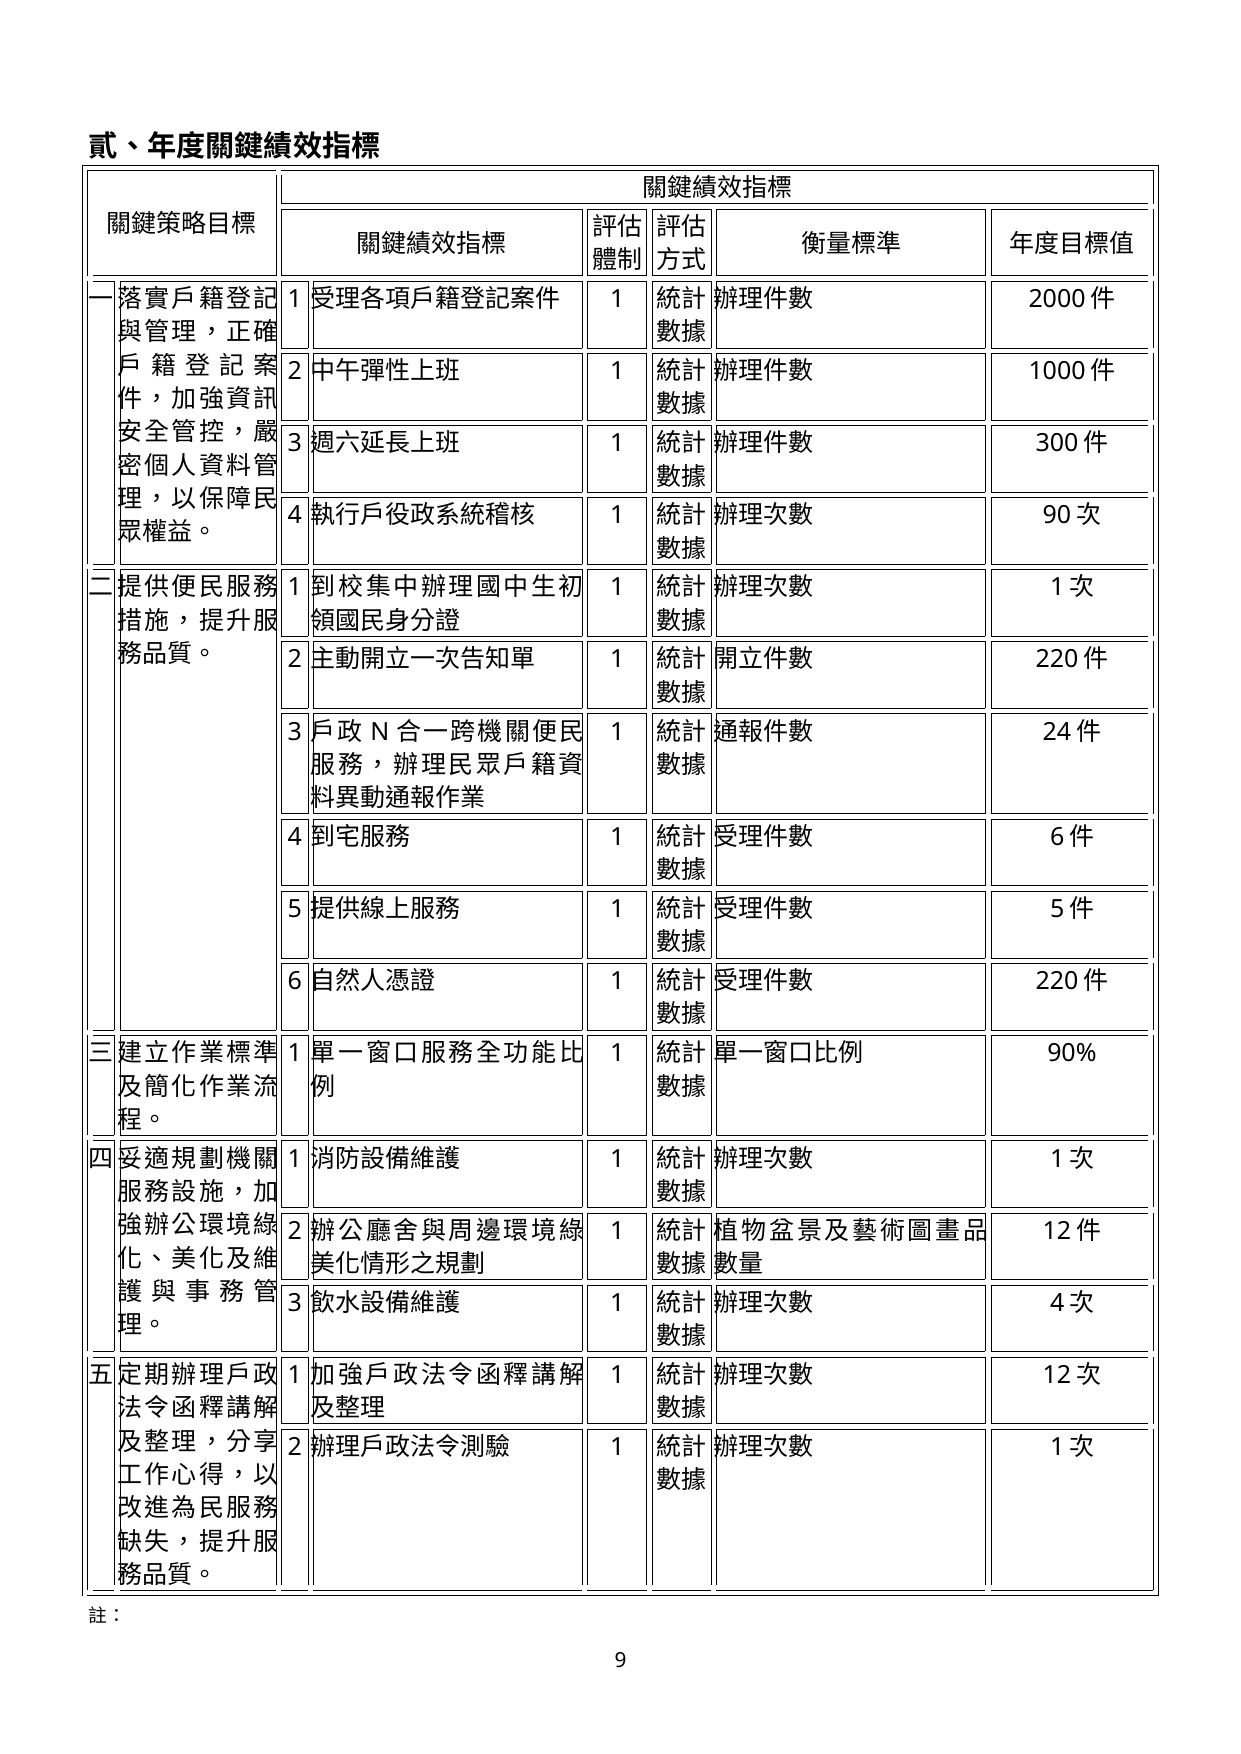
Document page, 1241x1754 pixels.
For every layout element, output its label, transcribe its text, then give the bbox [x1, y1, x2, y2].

table_cell 統計數據 [649, 348, 714, 419]
table_cell 提供便民服務措施，提升服務品質。 [117, 564, 278, 1029]
table_cell 1次 [988, 1423, 1156, 1590]
table_cell 統計數據 [649, 420, 714, 492]
table_cell 定期辦理戶政法令函釋講解及整理，分享工作心得，以改進為民服務缺失，提升服務品質。 [117, 1351, 278, 1590]
table_cell 戶政N合一跨機關便民服務，辦理民眾戶籍資料異動通報作業 [311, 708, 585, 813]
table_cell 統計數據 [649, 492, 714, 564]
table_cell 1 [585, 275, 649, 347]
table_cell 辦理件數 [714, 348, 988, 419]
table_cell 4 [278, 813, 311, 885]
table_cell 統計數據 [649, 885, 714, 957]
table_cell 2 [278, 348, 311, 419]
table_cell 統計數據 [649, 1351, 714, 1423]
table_cell 1 [278, 564, 311, 636]
table_cell 辦理次數 [714, 1135, 988, 1207]
table_cell 1 [585, 420, 649, 492]
table_cell 評估 體制 [585, 204, 649, 275]
table_cell 12件 [988, 1207, 1156, 1279]
table_cell 24件 [988, 708, 1156, 813]
table_cell 1 [585, 1423, 649, 1590]
table_cell 中午彈性上班 [311, 348, 585, 419]
table_cell 辦理件數 [714, 420, 988, 492]
table_cell 辦理次數 [714, 492, 988, 564]
table_cell 統計數據 [649, 813, 714, 885]
table_cell 1 [585, 1030, 649, 1135]
table_cell 自然人憑證 [311, 958, 585, 1029]
table_cell 單一窗口比例 [714, 1030, 988, 1135]
table_cell 五 [85, 1351, 117, 1590]
table_cell 5件 [988, 885, 1156, 957]
table_cell 通報件數 [714, 708, 988, 813]
table_cell 2 [278, 636, 311, 708]
table_cell 1000件 [988, 348, 1156, 419]
table_cell 220件 [988, 636, 1156, 708]
table_cell 辦理戶政法令測驗 [311, 1423, 585, 1590]
table_cell 飲水設備維護 [311, 1279, 585, 1351]
table_cell 1 [585, 1279, 649, 1351]
table_cell 執行戶役政系統稽核 [311, 492, 585, 564]
table_cell 3 [278, 1279, 311, 1351]
table_cell 受理件數 [714, 958, 988, 1029]
table_cell 受理件數 [714, 885, 988, 957]
table_cell 1 [585, 885, 649, 957]
table_cell 建立作業標準及簡化作業流程。 [117, 1030, 278, 1135]
table_cell 提供線上服務 [311, 885, 585, 957]
table_cell 落實戶籍登記與管理，正確戶籍登記案件，加強資訊安全管控，嚴密個人資料管理，以保障民眾權益。 [117, 275, 278, 564]
table_cell 年度目標值 [988, 203, 1156, 275]
table_cell 統計數據 [649, 636, 714, 708]
table_cell 統計數據 [649, 958, 714, 1029]
table_cell 統計數據 [649, 1030, 714, 1135]
table_cell 6 [278, 958, 311, 1029]
table_cell 到校集中辦理國中生初領國民身分證 [311, 564, 585, 636]
table_cell 300件 [988, 420, 1156, 492]
table_cell 1 [585, 708, 649, 813]
table_cell 5 [278, 885, 311, 957]
table_header 關鍵策略目標 [85, 166, 278, 275]
table_cell 1 [278, 1135, 311, 1207]
table_cell 4 [278, 492, 311, 564]
table_header 關鍵績效指標 [278, 166, 1156, 203]
table_cell 辦公廳舍與周邊環境綠美化情形之規劃 [311, 1207, 585, 1279]
table_cell 三 [85, 1030, 117, 1135]
table_cell 統計數據 [649, 275, 714, 347]
table_cell 評估 方式 [649, 204, 714, 275]
table_cell 1 [585, 1135, 649, 1207]
table_cell 統計數據 [649, 1279, 714, 1351]
table_cell 2000件 [988, 275, 1156, 347]
table_cell 6件 [988, 813, 1156, 885]
table_cell 辦理件數 [714, 275, 988, 347]
table_cell 到宅服務 [311, 813, 585, 885]
table_cell 消防設備維護 [311, 1135, 585, 1207]
table_cell 關鍵績效指標 [278, 203, 585, 275]
table_cell 統計數據 [649, 564, 714, 636]
table_cell 週六延長上班 [311, 420, 585, 492]
table_cell 12次 [988, 1351, 1156, 1423]
table_cell 1 [585, 564, 649, 636]
table_cell 衡量標準 [714, 204, 988, 275]
table_cell 1 [278, 275, 311, 347]
table_cell 3 [278, 420, 311, 492]
table_cell 2 [278, 1423, 311, 1590]
text 註： [89, 1596, 1152, 1629]
table_cell 單一窗口服務全功能比例 [311, 1030, 585, 1135]
table_cell 四 [85, 1135, 117, 1351]
table_cell 妥適規劃機關服務設施，加強辦公環境綠化、美化及維護與事務管理。 [117, 1135, 278, 1351]
table_cell 辦理次數 [714, 564, 988, 636]
table_cell 統計數據 [649, 1135, 714, 1207]
table_cell 1 [585, 958, 649, 1029]
table_cell 主動開立一次告知單 [311, 636, 585, 708]
table_cell 加強戶政法令函釋講解及整理 [311, 1351, 585, 1423]
table_cell 1 [585, 1351, 649, 1423]
table_cell 受理各項戶籍登記案件 [311, 275, 585, 347]
table_cell 統計數據 [649, 1423, 714, 1590]
table_cell 220件 [988, 958, 1156, 1029]
table_cell 辦理次數 [714, 1279, 988, 1351]
text 貳、年度關鍵績效指標 [89, 123, 1152, 164]
table_cell 統計數據 [649, 1207, 714, 1279]
table_cell 90次 [988, 492, 1156, 564]
table_cell 1 [278, 1030, 311, 1135]
table_cell 開立件數 [714, 636, 988, 708]
table_cell 3 [278, 708, 311, 813]
table_cell 1 [278, 1351, 311, 1423]
table_cell 1 [585, 1207, 649, 1279]
table_cell 植物盆景及藝術圖畫品數量 [714, 1207, 988, 1279]
table_cell 受理件數 [714, 813, 988, 885]
table_cell 辦理次數 [714, 1423, 988, 1590]
table_cell 1次 [988, 564, 1156, 636]
table_cell 辦理次數 [714, 1351, 988, 1423]
table_cell 1 [585, 348, 649, 419]
table_cell 1次 [988, 1135, 1156, 1207]
table_cell 統計數據 [649, 708, 714, 813]
table_cell 1 [585, 636, 649, 708]
table_cell 2 [278, 1207, 311, 1279]
table_cell 二 [85, 564, 117, 1029]
table_cell 90% [988, 1030, 1156, 1135]
table_cell 一 [85, 275, 117, 564]
table_cell 4次 [988, 1279, 1156, 1351]
table_cell 1 [585, 813, 649, 885]
table_cell 1 [585, 492, 649, 564]
